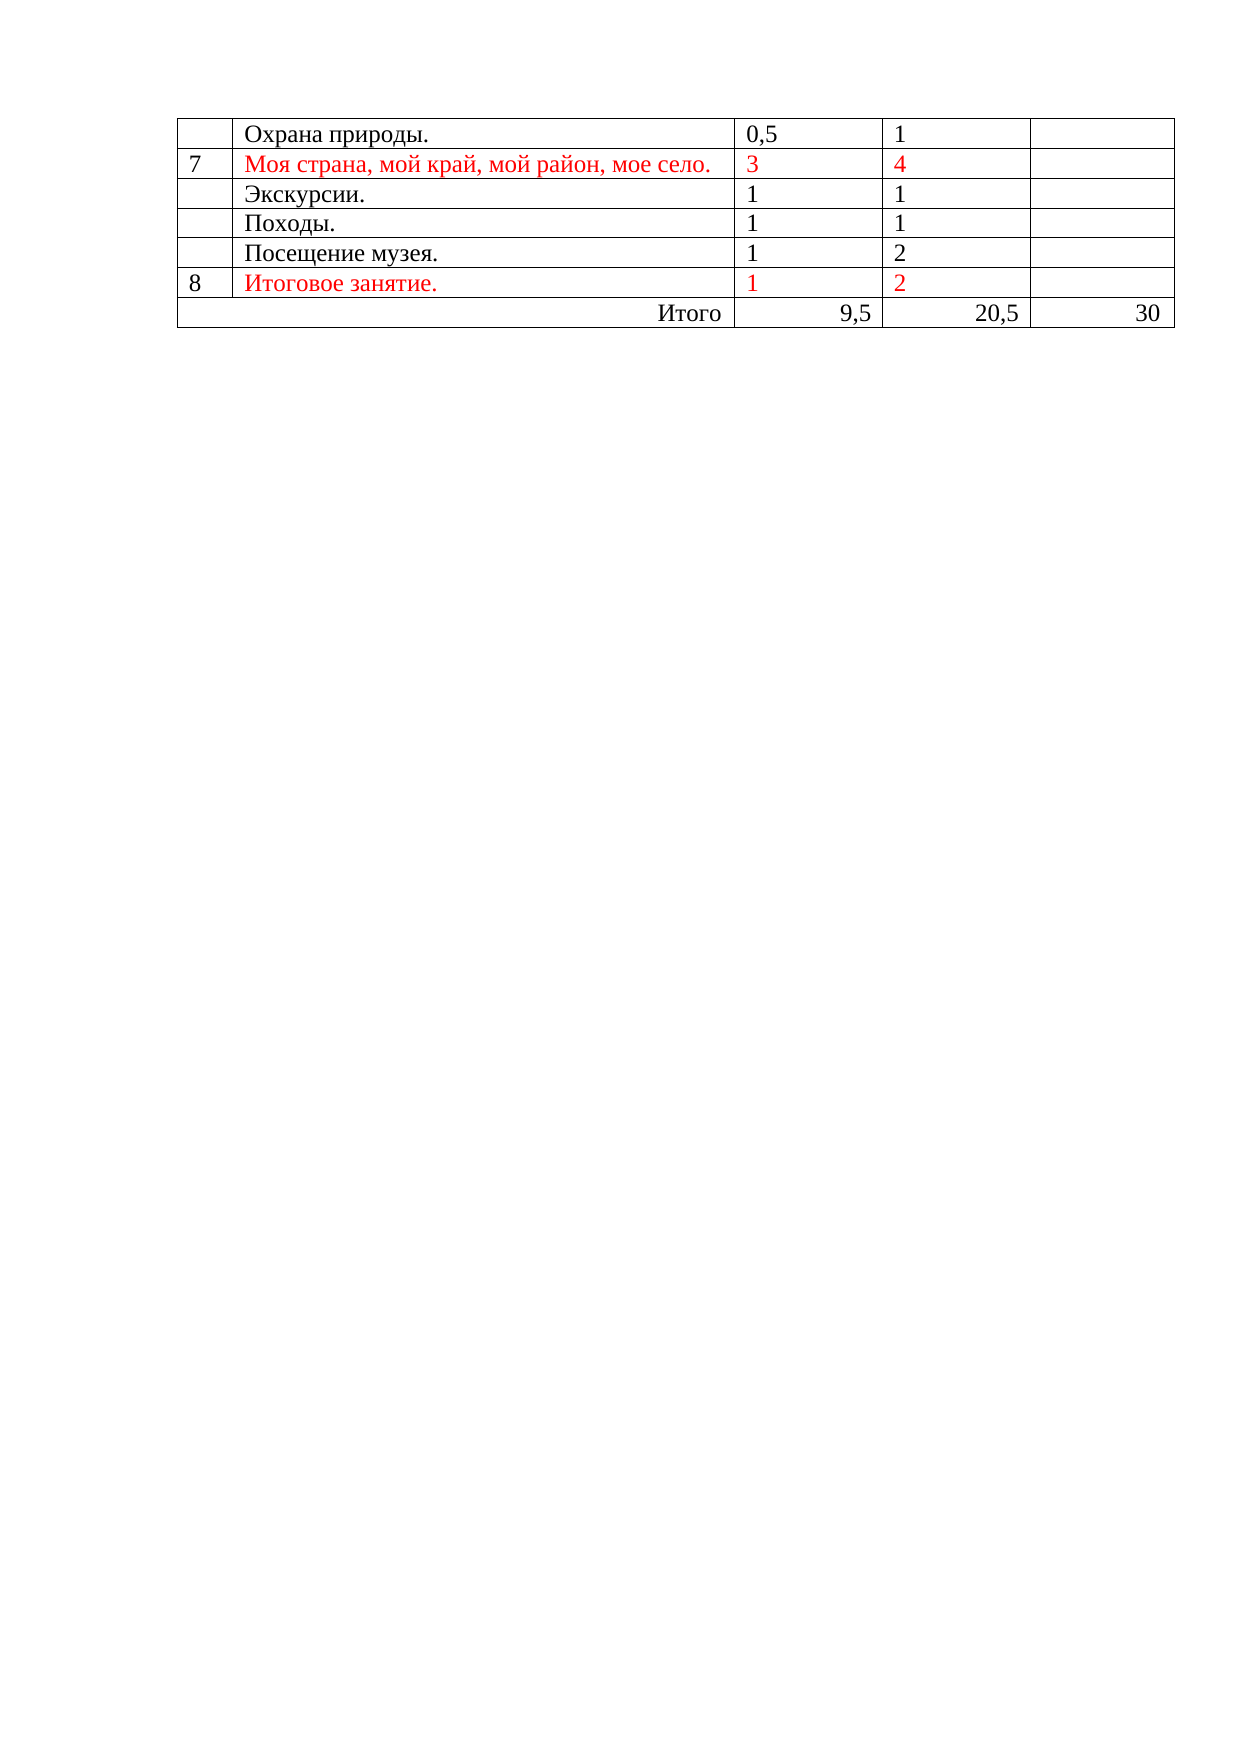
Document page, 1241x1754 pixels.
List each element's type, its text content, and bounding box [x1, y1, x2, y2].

table_cell Итого [178, 298, 734, 327]
table_cell [1031, 149, 1174, 178]
table_cell [1031, 238, 1174, 267]
table_cell 1 [735, 209, 882, 237]
table_cell Итоговое занятие. [233, 268, 734, 297]
table_cell [1031, 209, 1174, 237]
table_cell [178, 179, 232, 207]
table_cell 1 [883, 119, 1030, 148]
table_cell 1 [735, 179, 882, 207]
table_cell 3 [735, 149, 882, 178]
table_cell [1031, 179, 1174, 207]
table_cell Охрана природы. [233, 119, 734, 148]
table_cell 1 [883, 209, 1030, 237]
table_cell 9,5 [735, 298, 882, 327]
table_cell Походы. [233, 209, 734, 237]
table_cell Посещение музея. [233, 238, 734, 267]
table_cell 1 [883, 179, 1030, 207]
table_cell 0,5 [735, 119, 882, 148]
table_cell 4 [883, 149, 1030, 178]
table_cell Экскурсии. [233, 179, 734, 207]
table_cell 30 [1031, 298, 1174, 327]
table_cell 8 [178, 268, 232, 297]
table_cell 20,5 [883, 298, 1030, 327]
table_cell [178, 119, 232, 148]
table_cell 1 [735, 268, 882, 297]
table_cell 2 [883, 268, 1030, 297]
table_cell [178, 238, 232, 267]
table_cell [1031, 268, 1174, 297]
table_cell 1 [735, 238, 882, 267]
table_cell 7 [178, 149, 232, 178]
table_cell [178, 209, 232, 237]
table_cell 2 [883, 238, 1030, 267]
table_cell Моя страна, мой край, мой район, мое село. [233, 149, 734, 178]
table_cell [1031, 119, 1174, 148]
